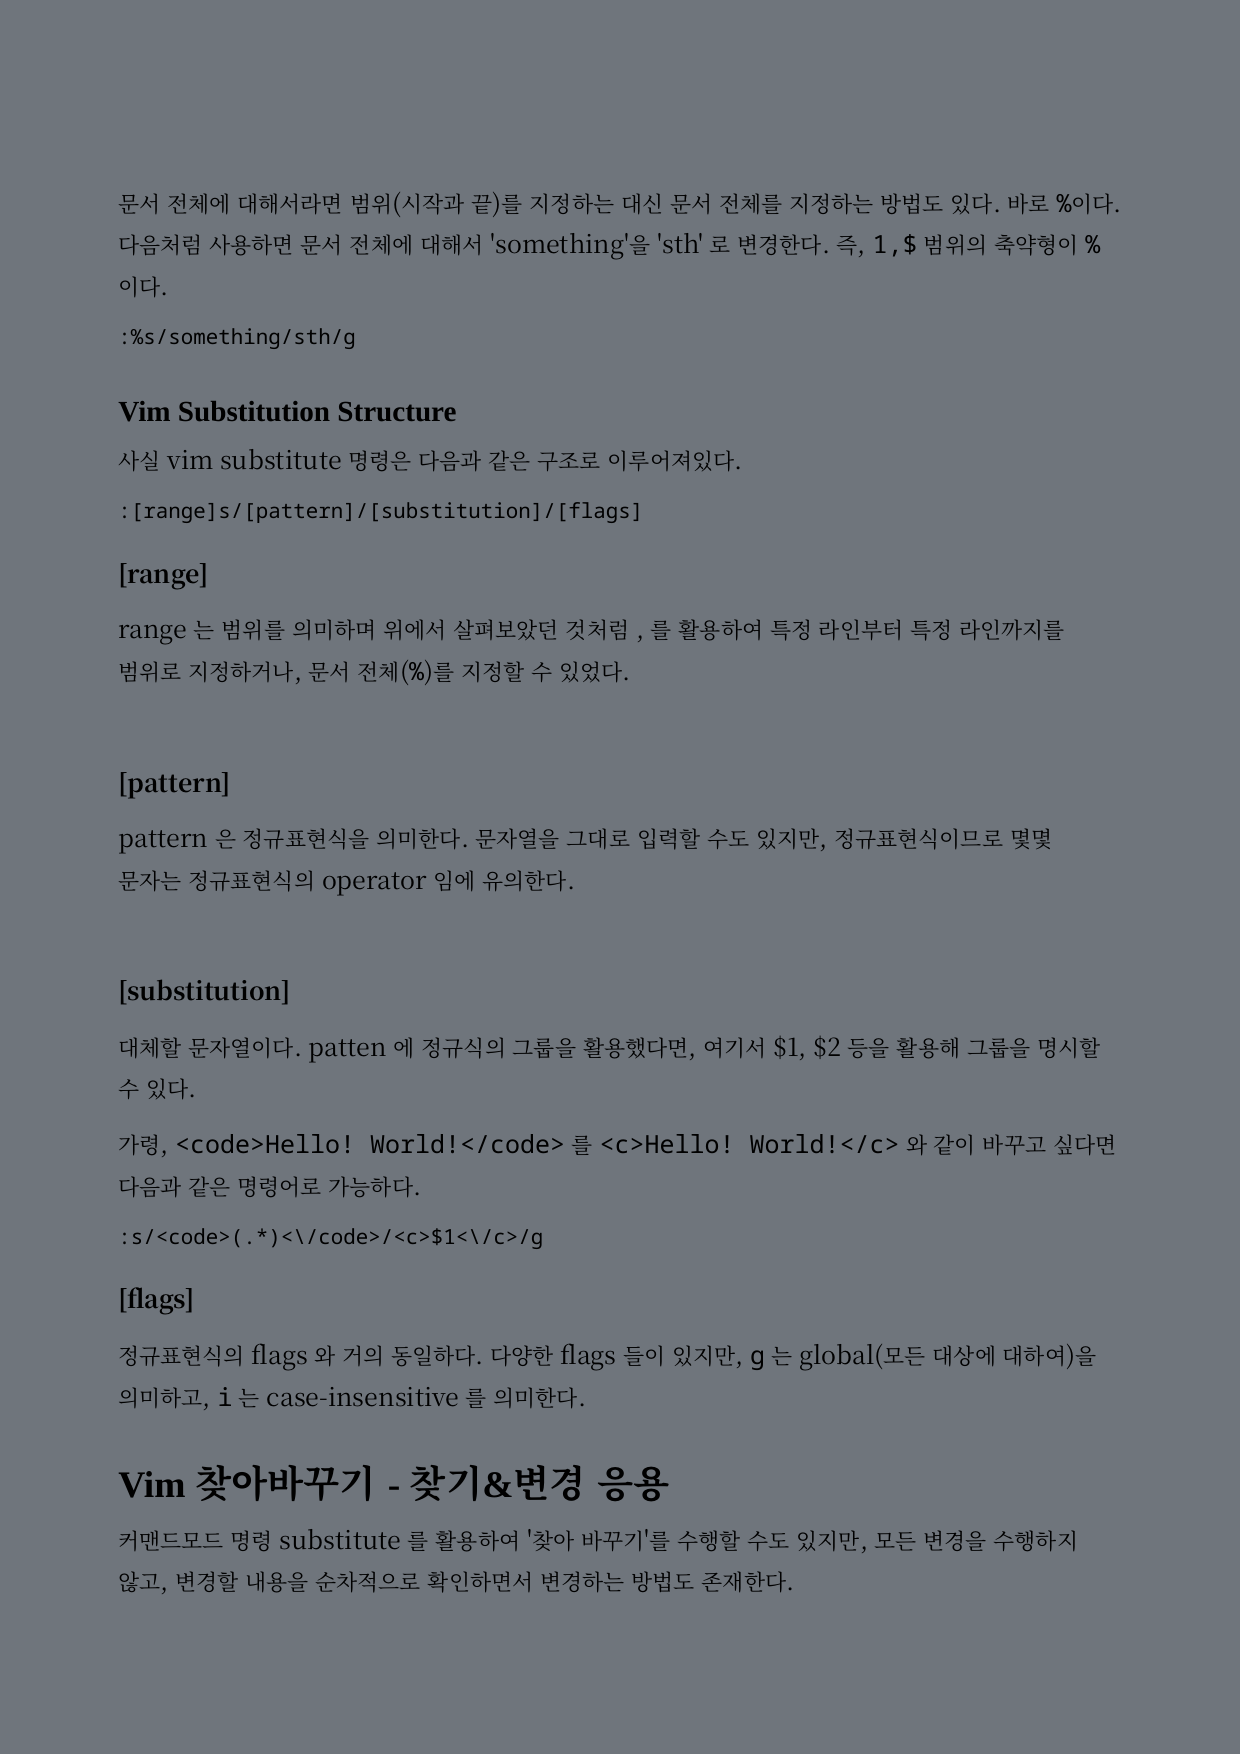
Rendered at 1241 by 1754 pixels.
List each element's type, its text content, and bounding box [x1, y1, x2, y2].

text [substitution] [118, 972, 1122, 1008]
text 사실 vim substitute 명령은 다음과 같은 구조로 이루어져있다. [118, 441, 1122, 477]
text [range] [118, 554, 1122, 590]
subtitle Vim 찾아바꾸기 - 찾기&변경 응용 [118, 1454, 1122, 1508]
text [flags] [118, 1280, 1122, 1316]
text 가령, <code>Hello! World!</code> 를 <c>Hello! World!</c> 와 같이 바꾸고 싶다면 다음과 같은 명령어로 가능하다. [118, 1125, 1122, 1202]
text :[range]s/[pattern]/[substitution]/[flags] [118, 496, 1122, 525]
text 문서 전체에 대해서라면 범위(시작과 끝)를 지정하는 대신 문서 전체를 지정하는 방법도 있다. 바로 %이다. 다음처럼 사용하면 문서 전체에 대해서 'something'을 'sth' 로 변경한다. 즉, 1,$ 범위의 축약형이 % 이다. [118, 183, 1122, 302]
text 정규표현식의 flags 와 거의 동일하다. 다양한 flags 들이 있지만, g 는 global(모든 대상에 대하여)을 의미하고, i 는 case-insensitive 를 의미한다. [118, 1336, 1122, 1413]
text 커맨드모드 명령 substitute 를 활용하여 '찾아 바꾸기'를 수행할 수도 있지만, 모든 변경을 수행하지 않고, 변경할 내용을 순차적으로 확인하면서 변경하는 방법도 존재한다. [118, 1520, 1122, 1597]
text range 는 범위를 의미하며 위에서 살펴보았던 것처럼 , 를 활용하여 특정 라인부터 특정 라인까지를 범위로 지정하거나, 문서 전체(%)를 지정할 수 있었다. [118, 610, 1122, 687]
text :%s/something/sth/g [118, 322, 1122, 351]
text pattern 은 정규표현식을 의미한다. 문자열을 그대로 입력할 수도 있지만, 정규표현식이므로 몇몇 문자는 정규표현식의 operator 임에 유의한다. [118, 819, 1122, 896]
text :s/<code>(.*)<\/code>/<c>$1<\/c>/g [118, 1222, 1122, 1251]
text 대체할 문자열이다. patten 에 정규식의 그룹을 활용했다면, 여기서 $1, $2 등을 활용해 그룹을 명시할 수 있다. [118, 1028, 1122, 1105]
text [pattern] [118, 763, 1122, 799]
subtitle Vim Substitution Structure [118, 394, 1122, 428]
